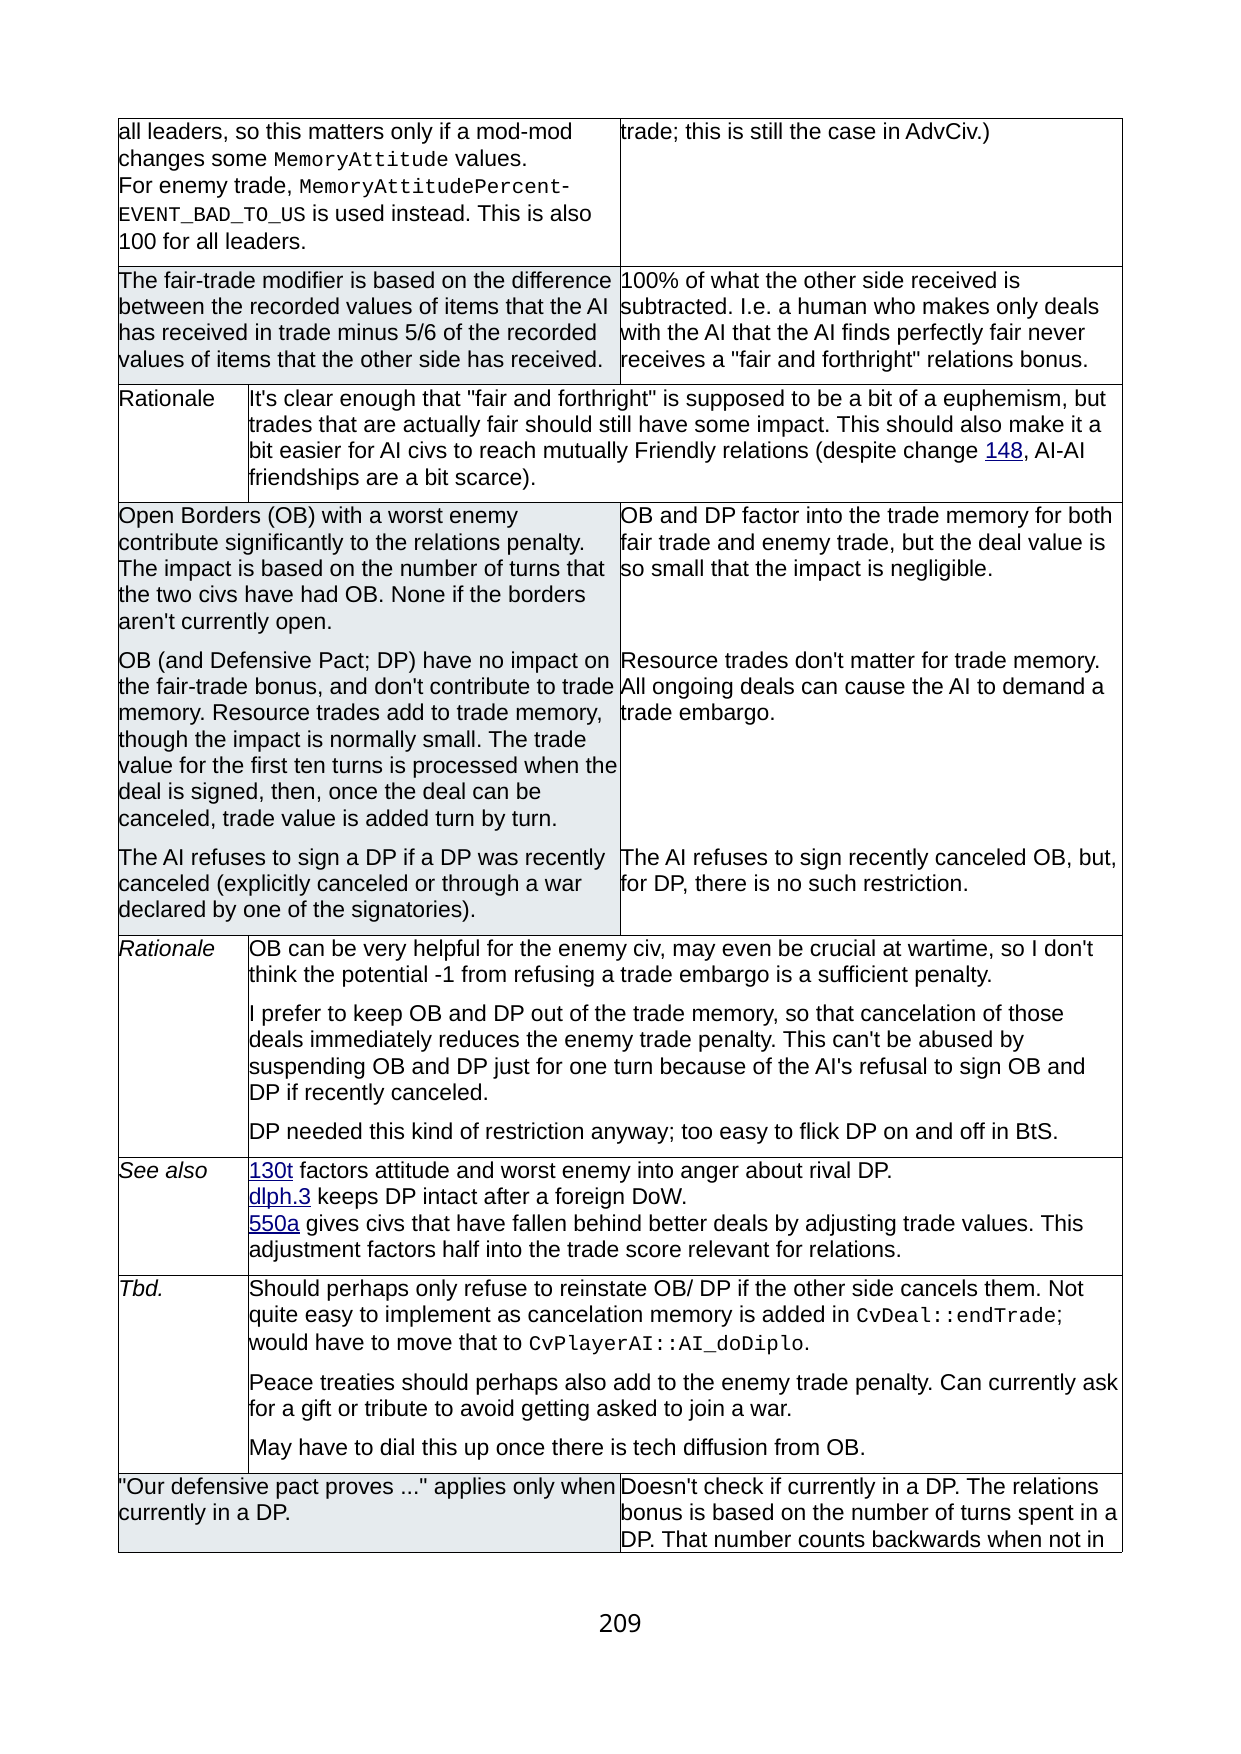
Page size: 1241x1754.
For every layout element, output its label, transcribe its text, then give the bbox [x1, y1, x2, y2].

table_cell OB can be very helpful for the enemy civ, may even be crucial at wartime, so I don't think the potential -1 from refusing a trade embargo is a sufficient penalty. I prefer to keep OB and DP out of the trade memory, so that cancelation of those deals immediately reduces the enemy trade penalty. This can't be abused by suspending OB and DP just for one turn because of the AI's refusal to sign OB and DP if recently canceled. DP needed this kind of restriction anyway; too easy to flick DP on and off in BtS. [249, 936, 1122, 1157]
table_cell 130t factors attitude and worst enemy into anger about rival DP. dlph.3 keeps DP intact after a foreign DoW. 550a gives civs that have fallen behind better deals by adjusting trade values. This adjustment factors half into the trade score relevant for relations. [249, 1158, 1122, 1274]
table_cell OB and DP factor into the trade memory for both fair trade and enemy trade, but the deal value is so small that the impact is negligible. Resource trades don't matter for trade memory. All ongoing deals can cause the AI to demand a trade embargo. The AI refuses to sign recently canceled OB, but, for DP, there is no such restriction. [621, 503, 1122, 935]
table_cell See also [119, 1158, 248, 1274]
table_cell Open Borders (OB) with a worst enemy contribute significantly to the relations penalty. The impact is based on the number of turns that the two civs have had OB. None if the borders aren't currently open. OB (and Defensive Pact; DP) have no impact on the fair-trade bonus, and don't contribute to trade memory. Resource trades add to trade memory, though the impact is normally small. The trade value for the first ten turns is processed when the deal is signed, then, once the deal can be canceled, trade value is added turn by turn. The AI refuses to sign a DP if a DP was recently canceled (explicitly canceled or through a war declared by one of the signatories). [119, 503, 620, 935]
table_cell Should perhaps only refuse to reinstate OB/ DP if the other side cancels them. Not quite easy to implement as cancelation memory is added in CvDeal::endTrade; would have to move that to CvPlayerAI::AI_doDiplo. Peace treaties should perhaps also add to the enemy trade penalty. Can currently ask for a gift or tribute to avoid getting asked to join a war. May have to dial this up once there is tech diffusion from OB. [249, 1276, 1122, 1473]
table_cell The fair-trade modifier is based on the difference between the recorded values of items that the AI has received in trade minus 5/6 of the recorded values of items that the other side has received. [119, 267, 620, 384]
table_cell "Our defensive pact proves ..." applies only when currently in a DP. [119, 1474, 620, 1552]
table_cell Rationale [119, 936, 248, 1157]
table_cell Tbd. [119, 1276, 248, 1473]
table_cell Rationale [119, 385, 248, 502]
table_cell 100% of what the other side received is subtracted. I.e. a human who makes only deals with the AI that the AI finds perfectly fair never receives a "fair and forthright" relations bonus. [621, 267, 1122, 384]
table_cell Doesn't check if currently in a DP. The relations bonus is based on the number of turns spent in a DP. That number counts backwards when not in [621, 1474, 1122, 1552]
table_cell all leaders, so this matters only if a mod-mod changes some MemoryAttitude values. For enemy trade, MemoryAttitudePercent-EVENT_BAD_TO_US is used instead. This is also 100 for all leaders. [119, 119, 620, 266]
table_cell It's clear enough that "fair and forthright" is supposed to be a bit of a euphemism, but trades that are actually fair should still have some impact. This should also make it a bit easier for AI civs to reach mutually Friendly relations (despite change 148, AI-AI friendships are a bit scarce). [249, 385, 1122, 502]
table_cell trade; this is still the case in AdvCiv.) [621, 119, 1122, 266]
